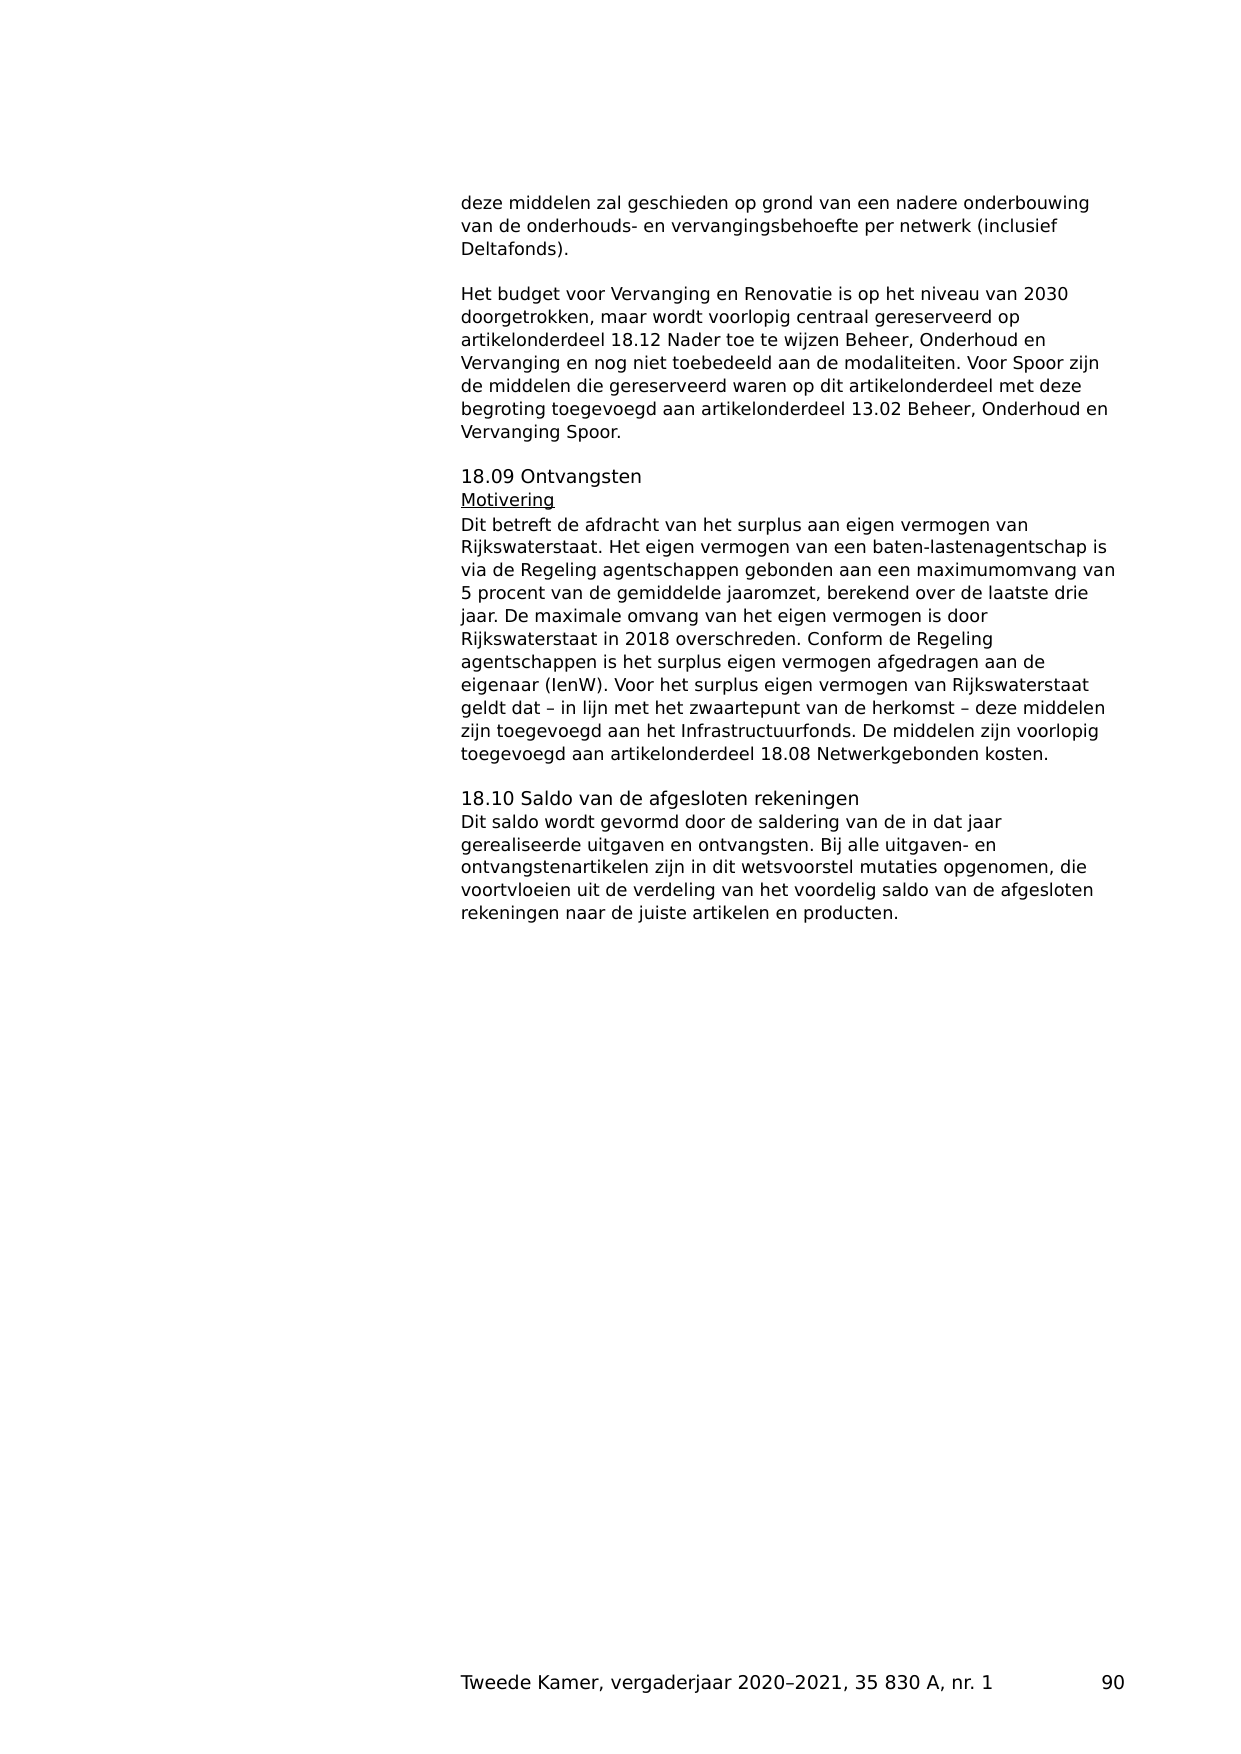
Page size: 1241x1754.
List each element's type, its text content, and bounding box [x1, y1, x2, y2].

text Dit betreft de afdracht van het surplus aan eigen vermogen van Rijkswaterstaat. Het eigen vermogen van een baten-lastenagentschap is via de Regeling agentschappen gebonden aan een maximumomvang van 5 procent van de gemiddelde jaaromzet, berekend over de laatste drie jaar. De maximale omvang van het eigen vermogen is door Rijkswaterstaat in 2018 overschreden. Conform de Regeling agentschappen is het surplus eigen vermogen afgedragen aan de eigenaar (IenW). Voor het surplus eigen vermogen van Rijkswaterstaat geldt dat – in lijn met het zwaartepunt van de herkomst – deze middelen zijn toegevoegd aan het Infrastructuurfonds. De middelen zijn voorlopig toegevoegd aan artikelonderdeel 18.08 Netwerkgebonden kosten. [461, 513, 1125, 765]
text Dit saldo wordt gevormd door de saldering van de in dat jaar gerealiseerde uitgaven en ontvangsten. Bij alle uitgaven- en ontvangstenartikelen zijn in dit wetsvoorstel mutaties opgenomen, die voortvloeien uit de verdeling van het voordelig saldo van de afgesloten rekeningen naar de juiste artikelen en producten. [461, 810, 1125, 924]
text Het budget voor Vervanging en Renovatie is op het niveau van 2030 doorgetrokken, maar wordt voorlopig centraal gereserveerd op artikelonderdeel 18.12 Nader toe te wijzen Beheer, Onderhoud en Vervanging en nog niet toebedeeld aan de modaliteiten. Voor Spoor zijn de middelen die gereserveerd waren op dit artikelonderdeel met deze begroting toegevoegd aan artikelonderdeel 13.02 Beheer, Onderhoud en Vervanging Spoor. [461, 282, 1125, 443]
text deze middelen zal geschieden op grond van een nadere onderbouwing van de onderhouds- en vervangingsbehoefte per netwerk (inclusief Deltafonds). [461, 191, 1125, 259]
text Motivering [461, 488, 1125, 511]
title 18.10 Saldo van de afgesloten rekeningen [461, 788, 1125, 810]
title 18.09 Ontvangsten [461, 466, 1125, 488]
